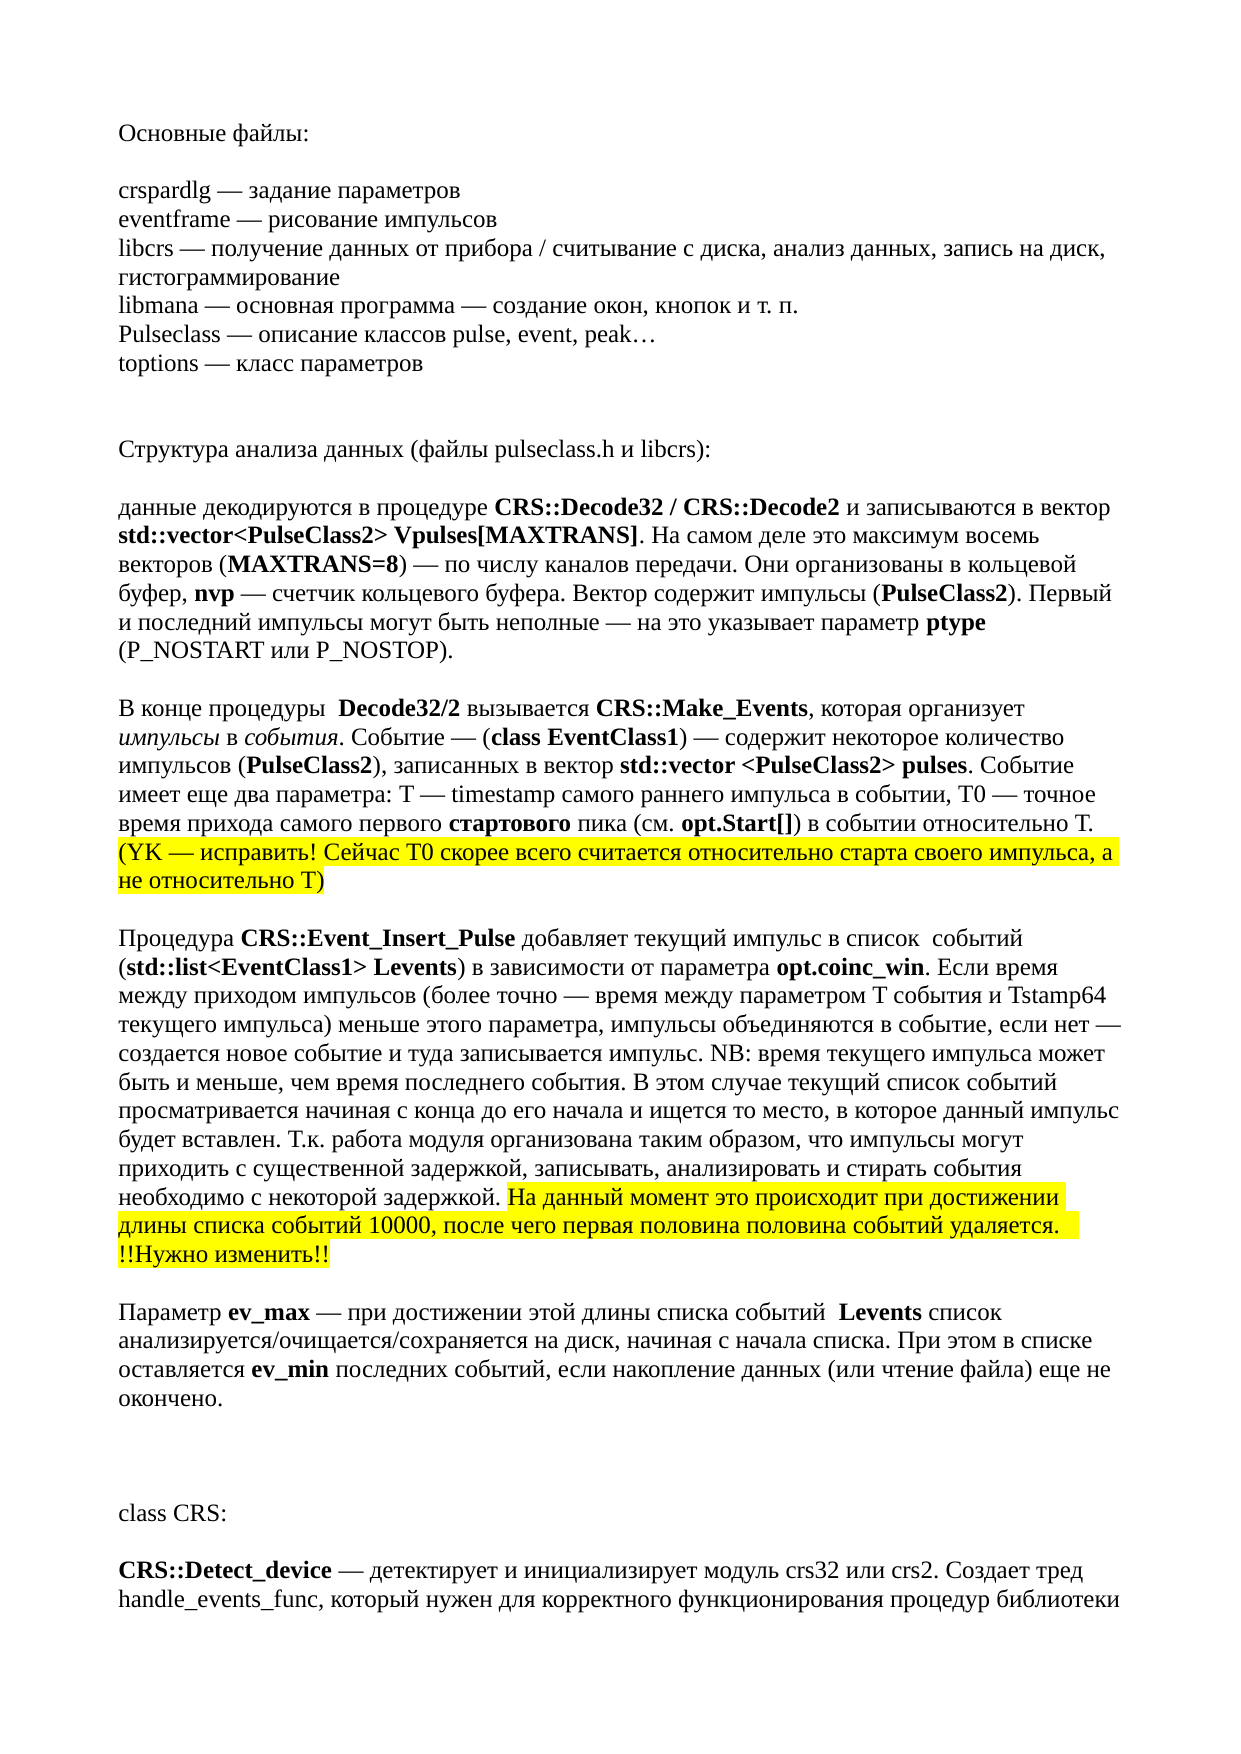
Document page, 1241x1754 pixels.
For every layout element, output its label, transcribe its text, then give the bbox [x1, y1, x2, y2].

text сrspardlg — задание параметров [118, 176, 1122, 204]
text CRS::Detect_device — детектирует и инициализирует модуль crs32 или crs2. Создает тред handle_events_func, который нужен для корректного функционирования процедур библиотеки [118, 1556, 1122, 1613]
text libcrs — получение данных от прибора / считывание с диска, анализ данных, запись на диск, гистограммирование [118, 233, 1122, 291]
text libmana — основная программа — создание окон, кнопок и т. п. [118, 291, 1122, 319]
text Параметр ev_max — при достижении этой длины списка событий Levents список анализируется/очищается/сохраняется на диск, начиная с начала списка. При этом в списке оставляется ev_min последних событий, если накопление данных (или чтение файла) еще не окончено. [118, 1297, 1122, 1412]
text В конце процедуры Decode32/2 вызывается CRS::Make_Events, которая организует импульсы в события. Событие — (class EventClass1) — содержит некоторое количество импульсов (PulseClass2), записанных в вектор std::vector <PulseClass2> pulses. Событие имеет еще два параметра: T — timestamp самого раннего импульса в событии, T0 — точное время прихода самого первого стартового пика (см. opt.Start[]) в событии относительно Т. (YK — исправить! Сейчас T0 скорее всего считается относительно старта своего импульса, а не относительно T) [118, 693, 1122, 894]
text Основные файлы: [118, 118, 1122, 147]
text Процедура CRS::Event_Insert_Pulse добавляет текущий импульс в список событий (std::list<EventClass1> Levents) в зависимости от параметра opt.coinc_win. Если время между приходом импульсов (более точно — время между параметром T события и Tstamp64 текущего импульса) меньше этого параметра, импульсы объединяются в событие, если нет — создается новое событие и туда записывается импульс. NB: время текущего импульса может быть и меньше, чем время последнего события. В этом случае текущий список событий просматривается начиная с конца до его начала и ищется то место, в которое данный импульс будет вставлен. Т.к. работа модуля организована таким образом, что импульсы могут приходить с существенной задержкой, записывать, анализировать и стирать события необходимо с некоторой задержкой. На данный момент это происходит при достижении длины списка событий 10000, после чего первая половина половина событий удаляется. [118, 923, 1122, 1239]
text !!Нужно изменить!! [118, 1239, 1122, 1268]
text toptions — класс параметров [118, 348, 1122, 377]
text данные декодируются в процедуре CRS::Decode32 / CRS::Decode2 и записываются в вектор std::vector<PulseClass2> Vpulses[MAXTRANS]. На самом деле это максимум восемь векторов (MAXTRANS=8) — по числу каналов передачи. Они организованы в кольцевой буфер, nvp — счетчик кольцевого буфера. Вектор содержит импульсы (PulseClass2). Первый и последний импульсы могут быть неполные — на это указывает параметр ptype (P_NOSTART или P_NOSTOP). [118, 492, 1122, 664]
text eventframe — рисование импульсов [118, 204, 1122, 233]
text Pulseclass — описание классов pulse, event, peak… [118, 319, 1122, 348]
text Структура анализа данных (файлы pulseclass.h и libcrs): [118, 434, 1122, 463]
text class CRS: [118, 1498, 1122, 1527]
